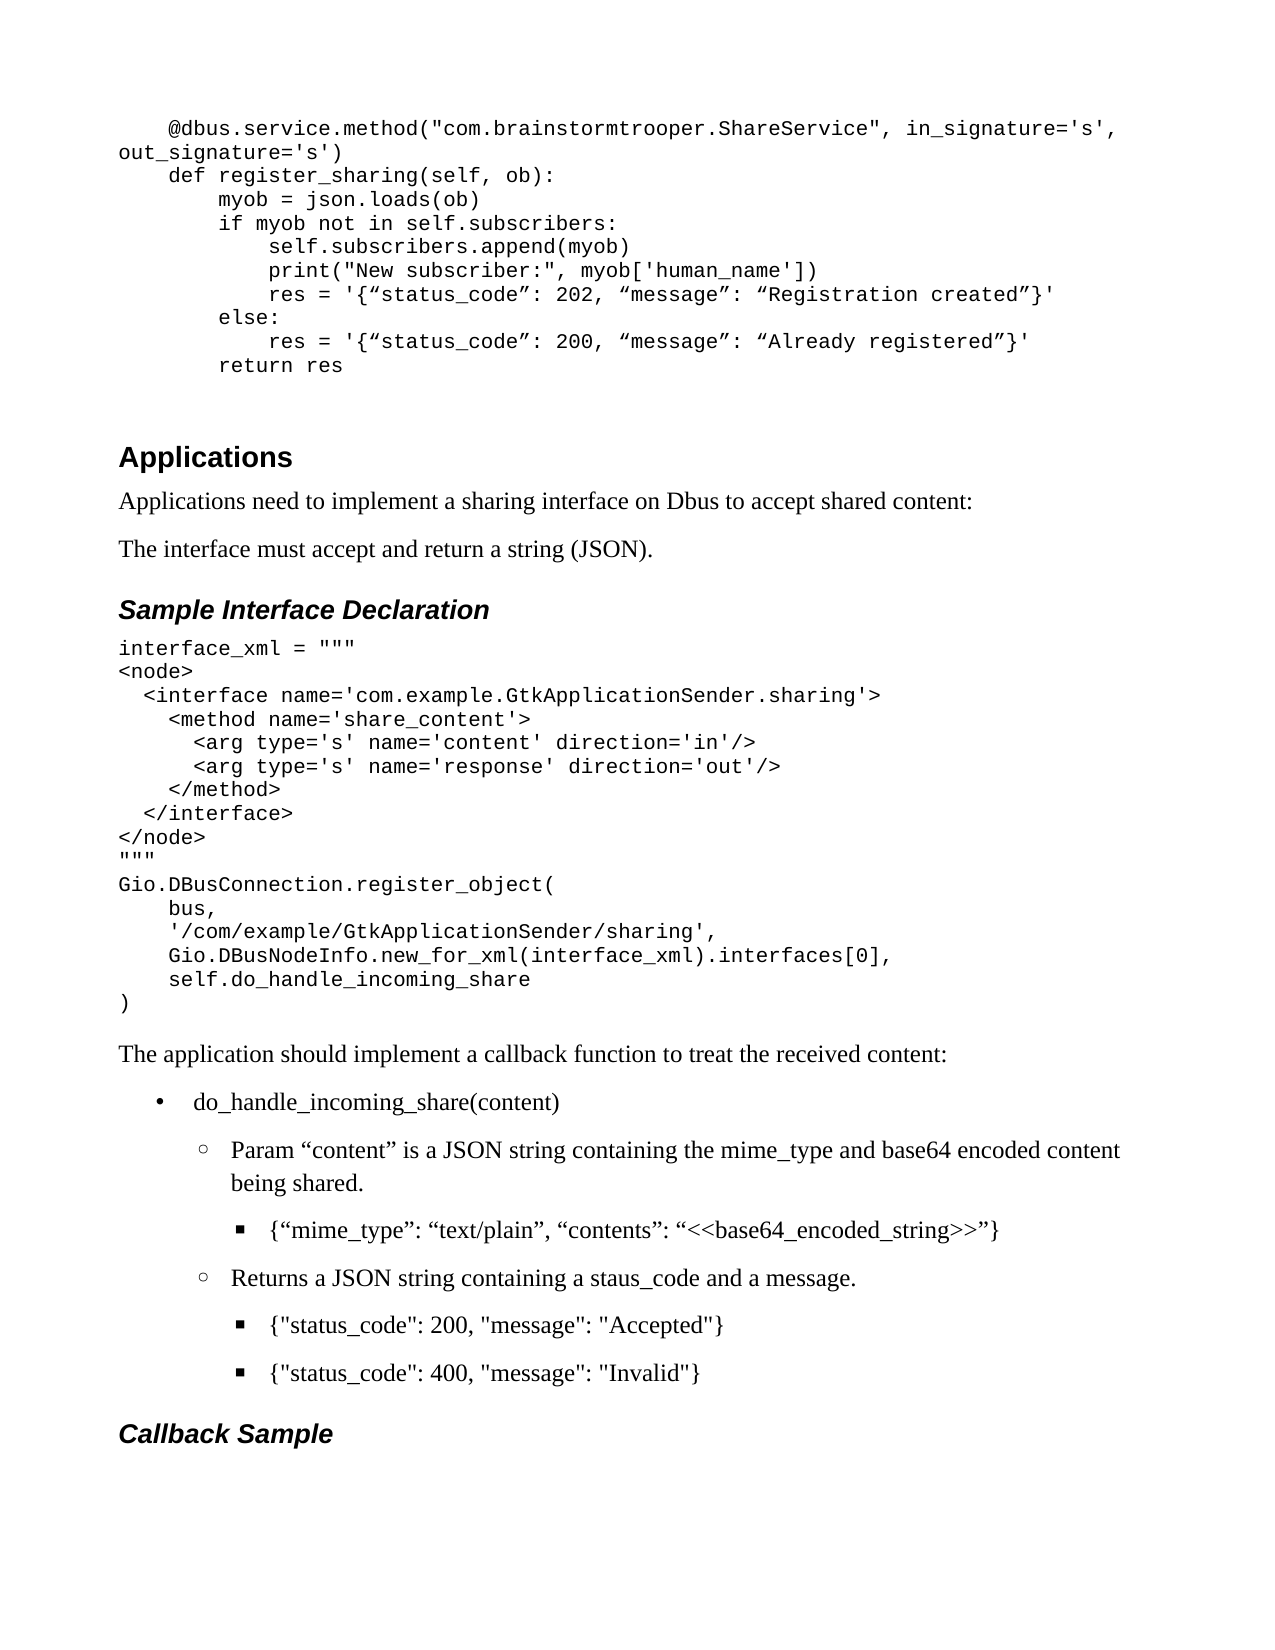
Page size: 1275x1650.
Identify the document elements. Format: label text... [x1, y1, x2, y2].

text myob = json.loads(ob) [118, 189, 1157, 213]
text </interface> [118, 803, 1157, 827]
text self.subscribers.append(myob) [118, 236, 1157, 260]
text return res [118, 354, 1157, 378]
text @dbus.service.method("com.brainstormtrooper.ShareService", in_signature='s', out_signature='s') [118, 118, 1157, 165]
text ) [118, 992, 1157, 1016]
text Gio.DBusNodeInfo.new_for_xml(interface_xml).interfaces[0], [118, 945, 1157, 969]
text Gio.DBusConnection.register_object( [118, 874, 1157, 898]
list do_handle_incoming_share(content) [156, 1087, 1157, 1116]
text print("New subscriber:", myob['human_name']) [118, 260, 1157, 284]
list Returns a JSON string containing a staus_code and a message. [193, 1263, 1157, 1292]
list Param “content” is a JSON string containing the mime_type and base64 encoded content being shared. [193, 1135, 1157, 1197]
subtitle Sample Interface Declaration [118, 594, 1157, 625]
text def register_sharing(self, ob): [118, 165, 1157, 189]
text </method> [118, 779, 1157, 803]
text <arg type='s' name='content' direction='in'/> [118, 732, 1157, 756]
list {“mime_type”: “text/plain”, “contents”: “<<base64_encoded_string>>”} [231, 1215, 1157, 1244]
text <arg type='s' name='response' direction='out'/> [118, 756, 1157, 779]
text <method name='share_content'> [118, 708, 1157, 732]
text </node> [118, 827, 1157, 850]
text if myob not in self.subscribers: [118, 213, 1157, 236]
text res = '{“status_code”: 202, “message”: “Registration created”}' [118, 284, 1157, 307]
text """ [118, 850, 1157, 874]
text The interface must accept and return a string (JSON). [118, 534, 1157, 562]
text res = '{“status_code”: 200, “message”: “Already registered”}' [118, 331, 1157, 354]
list {"status_code": 400, "message": "Invalid"} [231, 1358, 1157, 1387]
subtitle Applications [118, 440, 1157, 474]
text <interface name='com.example.GtkApplicationSender.sharing'> [118, 685, 1157, 708]
text Applications need to implement a sharing interface on Dbus to accept shared content: [118, 486, 1157, 515]
text interface_xml = """ [118, 638, 1157, 661]
text <node> [118, 661, 1157, 685]
text The application should implement a callback function to treat the received content: [118, 1039, 1157, 1068]
list {"status_code": 200, "message": "Accepted"} [231, 1311, 1157, 1339]
text self.do_handle_incoming_share [118, 969, 1157, 992]
text bus, [118, 898, 1157, 921]
subtitle Callback Sample [118, 1418, 1157, 1449]
text else: [118, 307, 1157, 331]
text '/com/example/GtkApplicationSender/sharing', [118, 921, 1157, 945]
